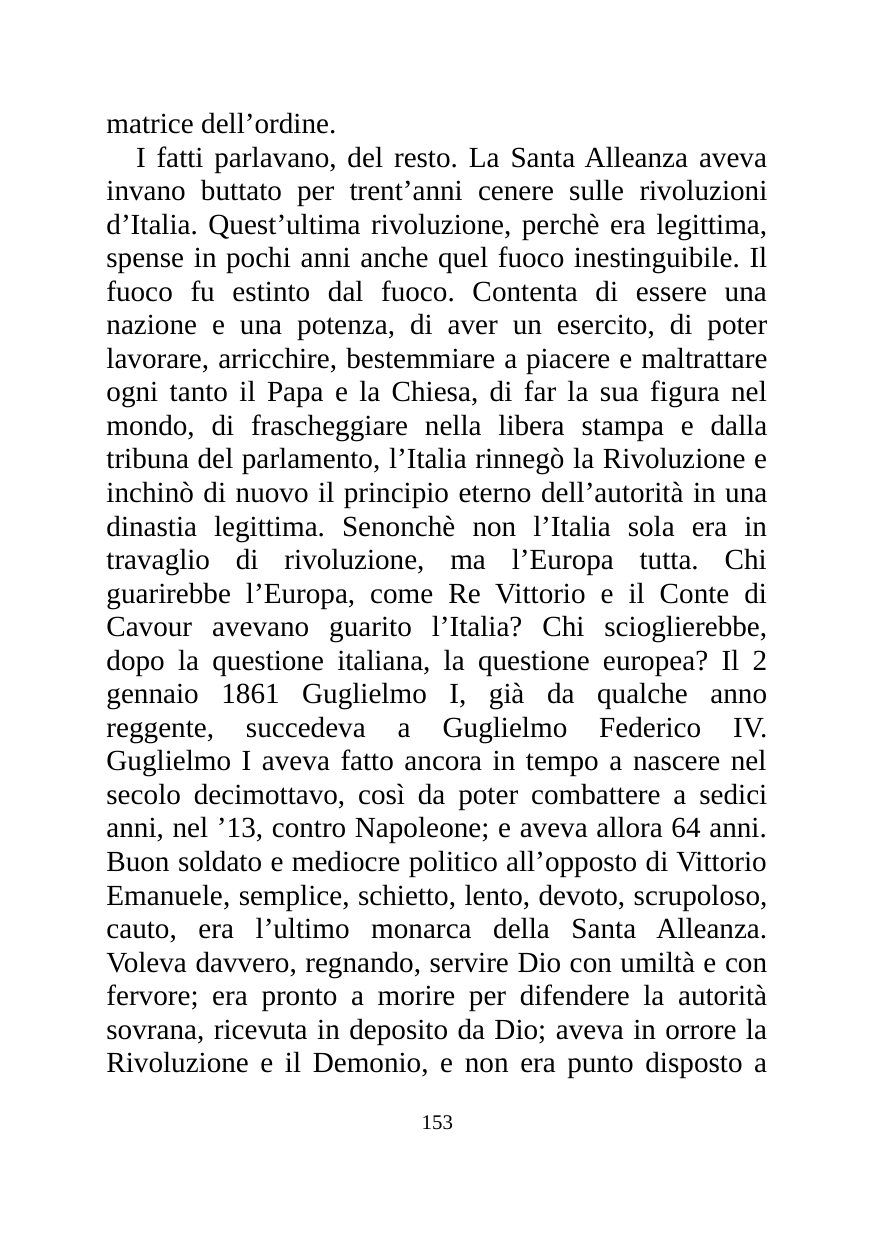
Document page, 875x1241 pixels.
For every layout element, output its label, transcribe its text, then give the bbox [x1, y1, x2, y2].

text matrice dell’ordine. [106, 106, 768, 140]
text I fatti parlavano, del resto. La Santa Alleanza aveva invano buttato per trent’anni cenere sulle rivoluzioni d’Italia. Quest’ultima rivoluzione, perchè era legittima, spense in pochi anni anche quel fuoco inestinguibile. Il fuoco fu estinto dal fuoco. Contenta di essere una nazione e una potenza, di aver un esercito, di poter lavorare, arricchire, bestemmiare a piacere e maltrattare ogni tanto il Papa e la Chiesa, di far la sua figura nel mondo, di frascheggiare nella libera stampa e dalla tribuna del parlamento, l’Italia rinnegò la Rivoluzione e inchinò di nuovo il principio eterno dell’autorità in una dinastia legittima. Senonchè non l’Italia sola era in travaglio di rivoluzione, ma l’Europa tutta. Chi guarirebbe l’Europa, come Re Vittorio e il Conte di Cavour avevano guarito l’Italia? Chi scioglierebbe, dopo la questione italiana, la questione europea? Il 2 gennaio 1861 Guglielmo I, già da qualche anno reggente, succedeva a Guglielmo Federico IV. Guglielmo I aveva fatto ancora in tempo a nascere nel secolo decimottavo, così da poter combattere a sedici anni, nel ’13, contro Napoleone; e aveva allora 64 anni. Buon soldato e mediocre politico all’opposto di Vittorio Emanuele, semplice, schietto, lento, devoto, scrupoloso, cauto, era l’ultimo monarca della Santa Alleanza. Voleva davvero, regnando, servire Dio con umiltà e con fervore; era pronto a morire per difendere la autorità sovrana, ricevuta in deposito da Dio; aveva in orrore la Rivoluzione e il Demonio, e non era punto disposto a [106, 140, 768, 1079]
